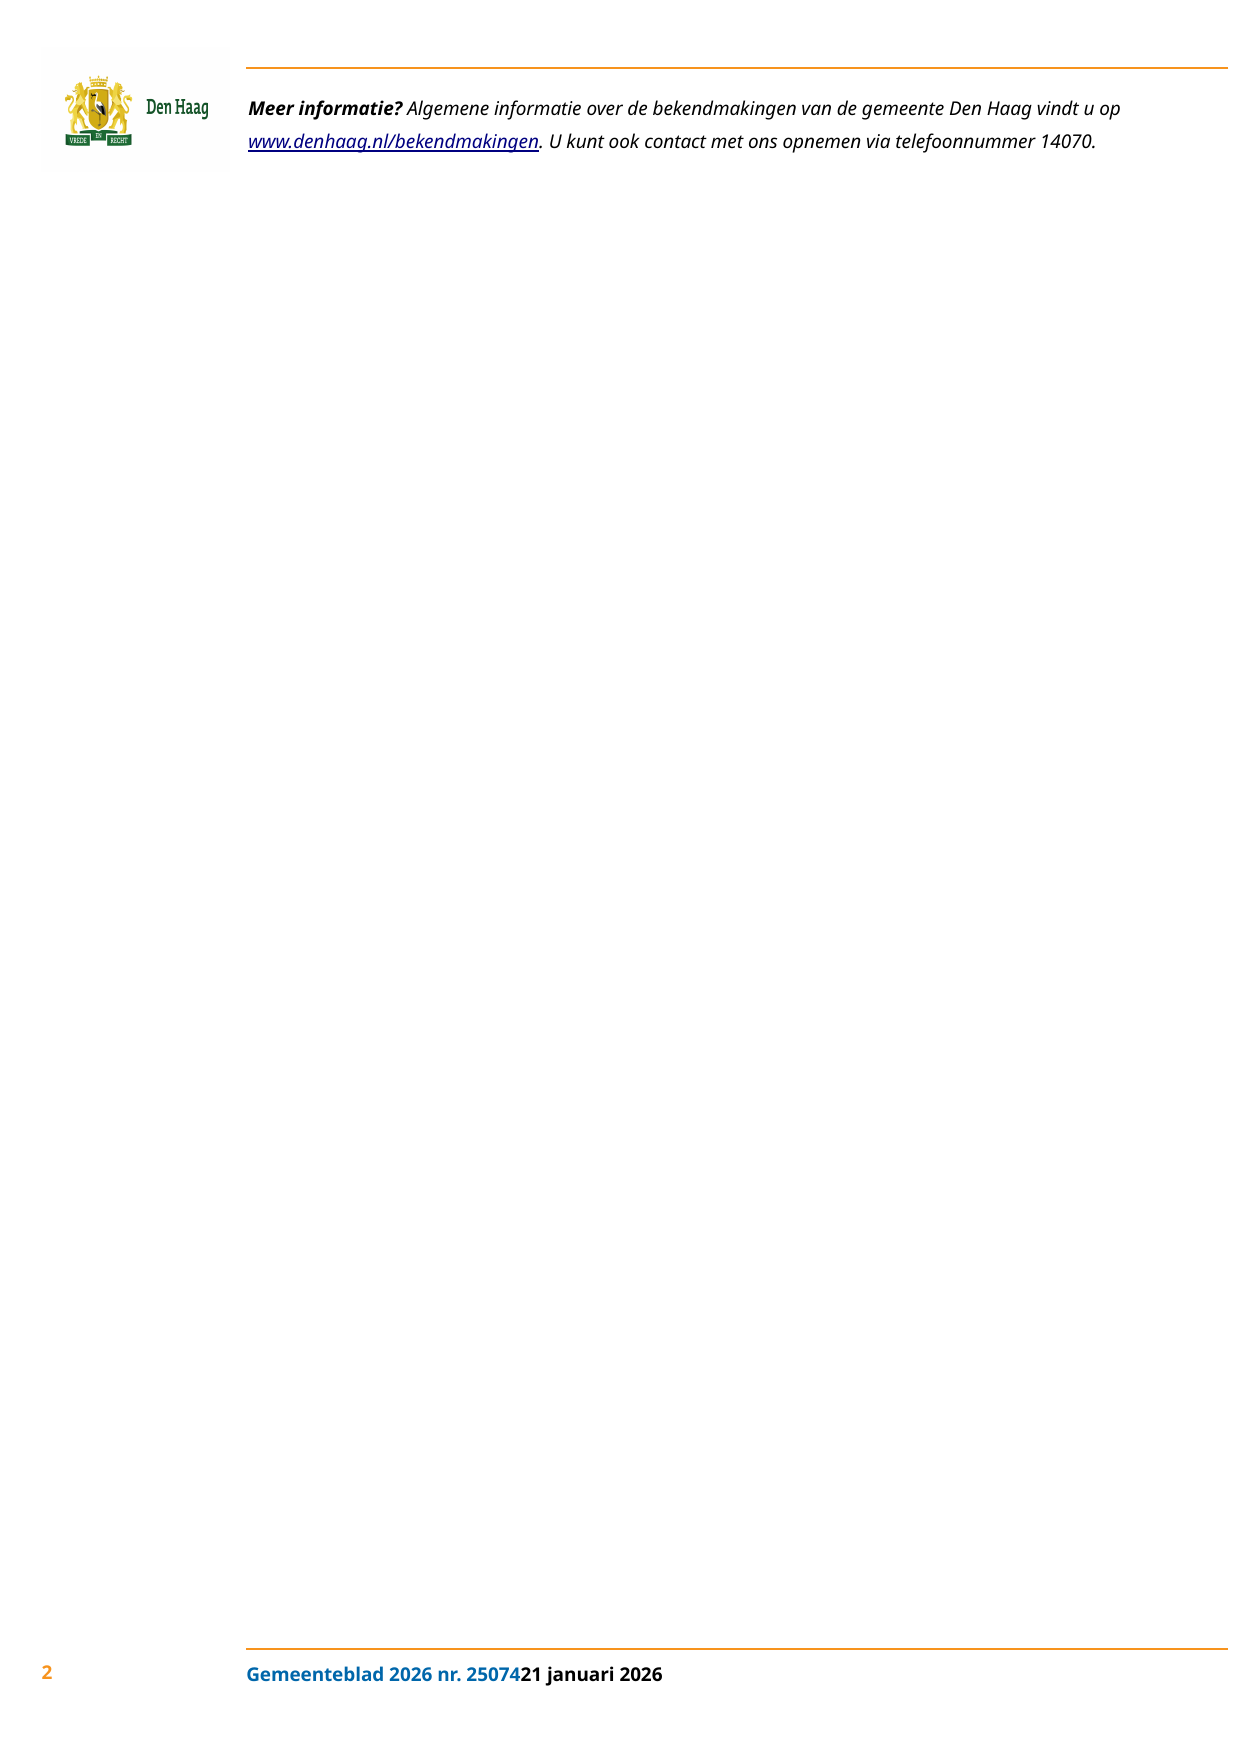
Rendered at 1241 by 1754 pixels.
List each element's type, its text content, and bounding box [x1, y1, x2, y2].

text Meer informatie? Algemene informatie over de bekendmakingen van de gemeente Den Haag vindt u op www.denhaag.nl/bekendmakingen. U kunt ook contact met ons opnemen via telefoonnummer 14070. [248, 95, 1152, 154]
picture [41, 47, 231, 172]
